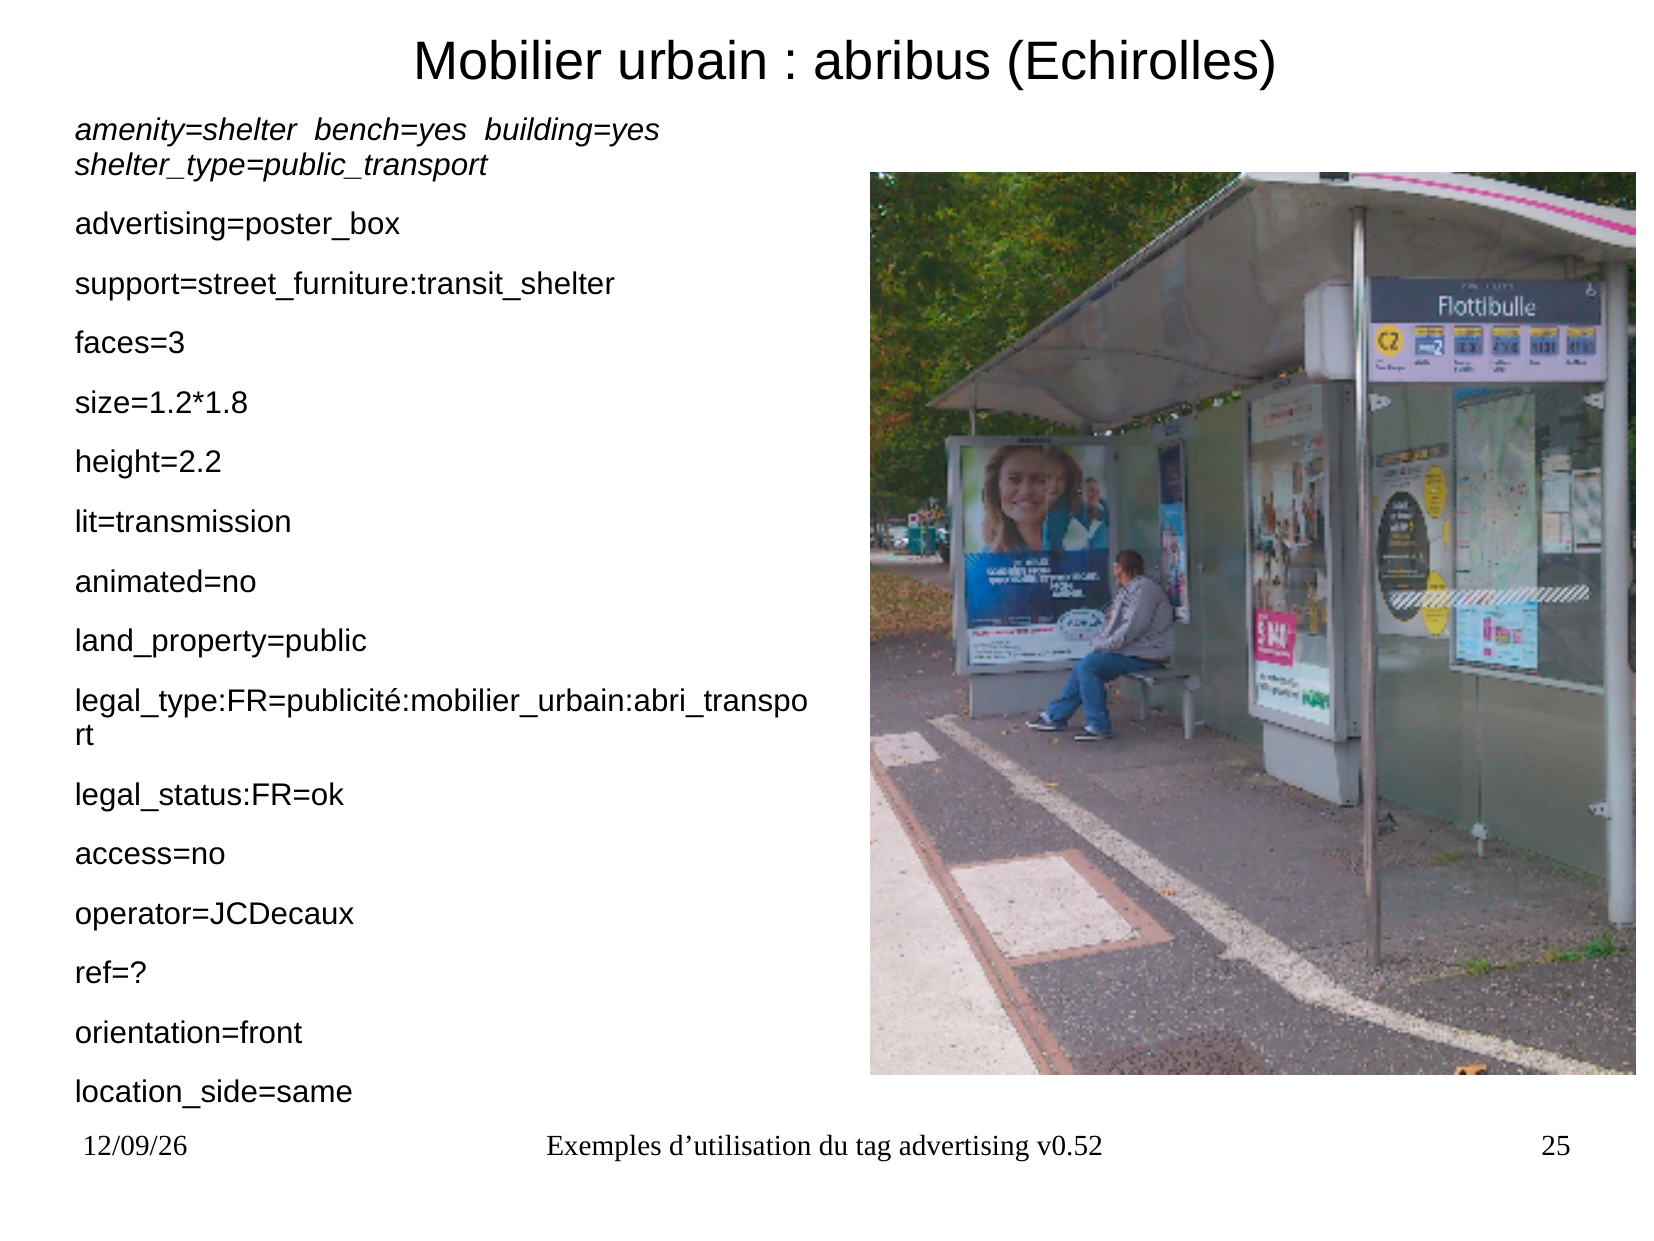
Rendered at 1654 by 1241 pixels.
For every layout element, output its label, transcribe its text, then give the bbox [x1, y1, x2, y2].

title Mobilier urbain : abribus (Echirolles) [101, 0, 1591, 122]
picture [870, 172, 1636, 1075]
text_box amenity=shelter bench=yes building=yes shelter_type=public_transport advertising=poster_box support=street_furniture:transit_shelter faces=3 size=1.2*1.8 height=2.2 lit=transmission animated=no land_property=public legal_type:FR=publicité:mobilier_urbain:abri_transport legal_status:FR=ok access=no operator=JCDecaux ref=? orientation=front location_side=same [60, 105, 833, 1167]
